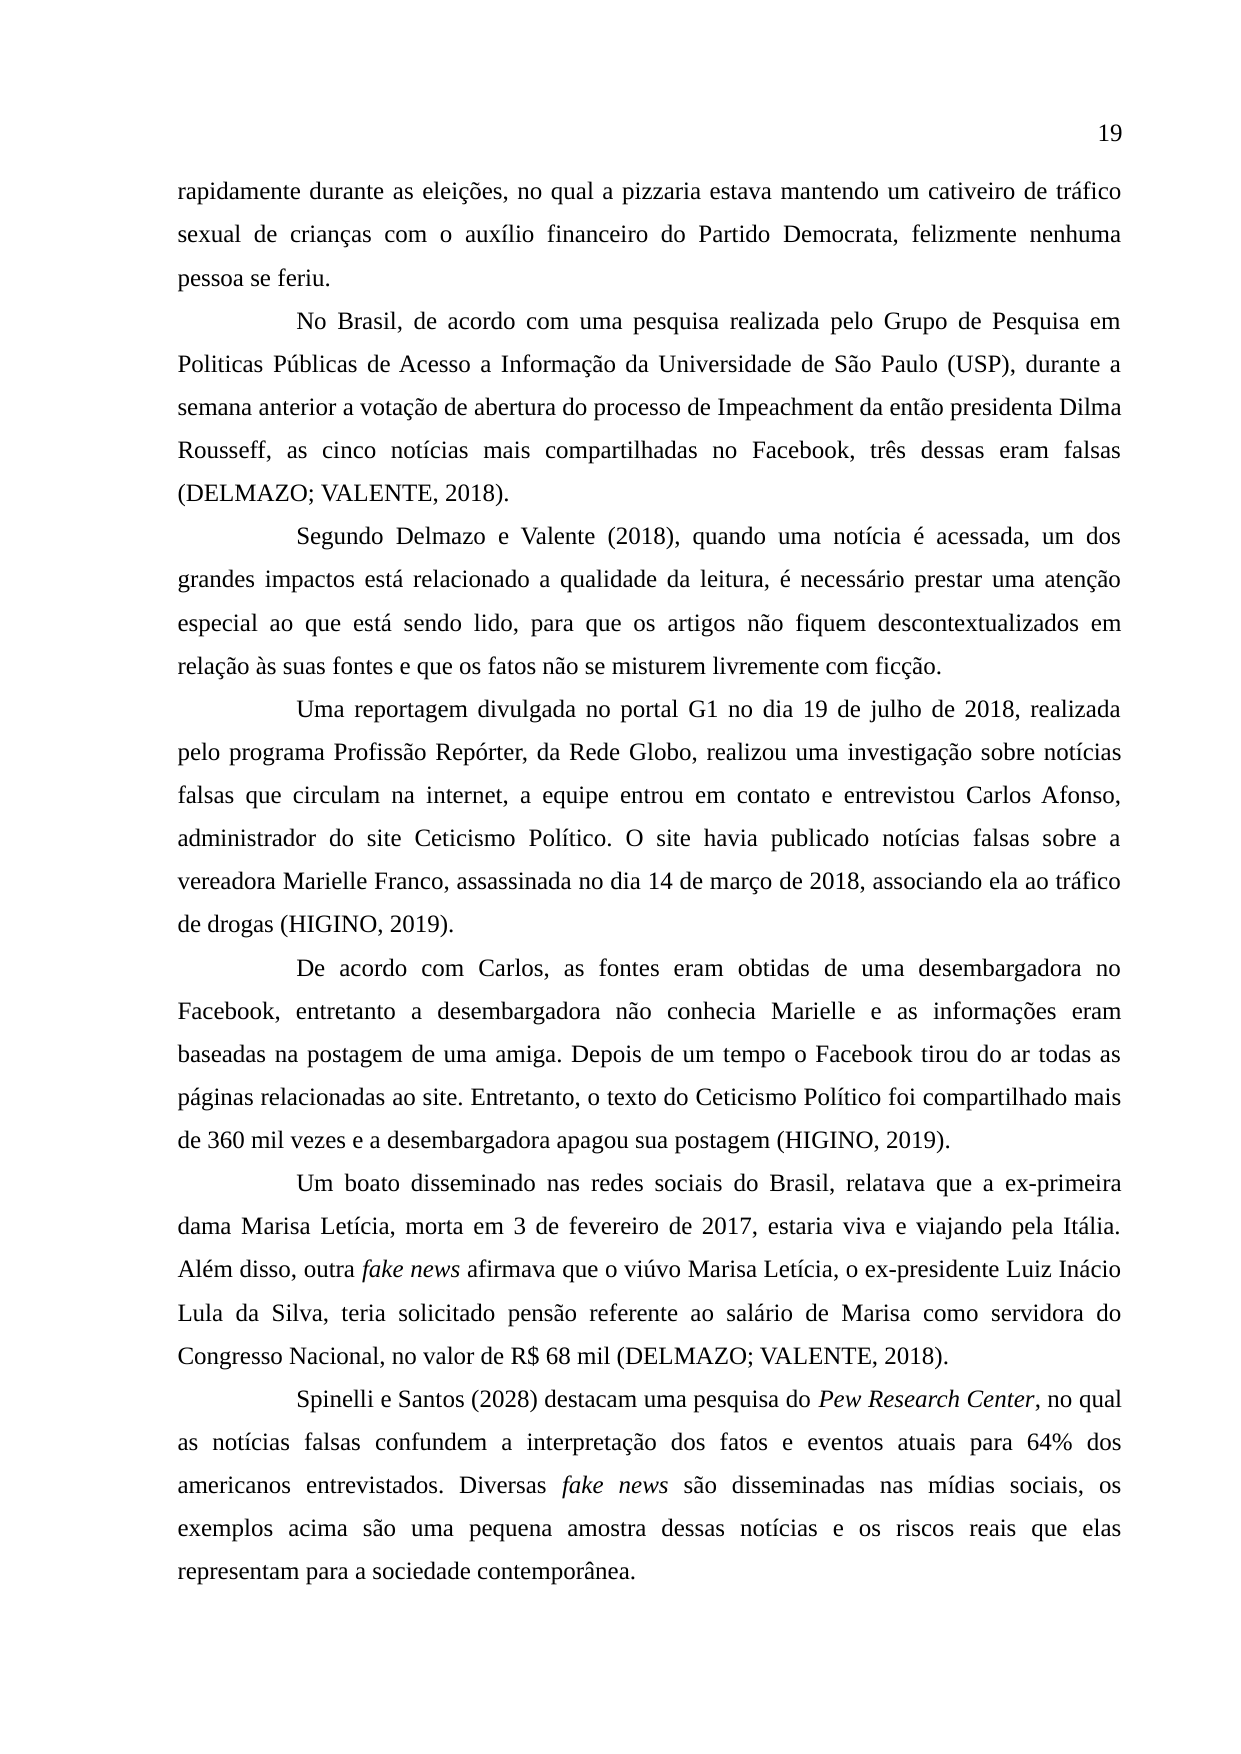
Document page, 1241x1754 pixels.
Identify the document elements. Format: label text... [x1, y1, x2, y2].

text Uma reportagem divulgada no portal G1 no dia 19 de julho de 2018, realizada pelo programa Profissão Repórter, da Rede Globo, realizou uma investigação sobre notícias falsas que circulam na internet, a equipe entrou em contato e entrevistou Carlos Afonso, administrador do site Ceticismo Político. O site havia publicado notícias falsas sobre a vereadora Marielle Franco, assassinada no dia 14 de março de 2018, associando ela ao tráfico de drogas (HIGINO, 2019). [177, 694, 1122, 938]
text De acordo com Carlos, as fontes eram obtidas de uma desembargadora no Facebook, entretanto a desembargadora não conhecia Marielle e as informações eram baseadas na postagem de uma amiga. Depois de um tempo o Facebook tirou do ar todas as páginas relacionadas ao site. Entretanto, o texto do Ceticismo Político foi compartilhado mais de 360 mil vezes e a desembargadora apagou sua postagem (HIGINO, 2019). [177, 953, 1122, 1154]
text No Brasil, de acordo com uma pesquisa realizada pelo Grupo de Pesquisa em Politicas Públicas de Acesso a Informação da Universidade de São Paulo (USP), durante a semana anterior a votação de abertura do processo de Impeachment da então presidenta Dilma Rousseff, as cinco notícias mais compartilhadas no Facebook, três dessas eram falsas (DELMAZO; VALENTE, 2018). [177, 306, 1122, 507]
text Segundo Delmazo e Valente (2018), quando uma notícia é acessada, um dos grandes impactos está relacionado a qualidade da leitura, é necessário prestar uma atenção especial ao que está sendo lido, para que os artigos não fiquem descontextualizados em relação às suas fontes e que os fatos não se misturem livremente com ficção. [177, 521, 1122, 679]
text rapidamente durante as eleições, no qual a pizzaria estava mantendo um cativeiro de tráfico sexual de crianças com o auxílio financeiro do Partido Democrata, felizmente nenhuma pessoa se feriu. [177, 176, 1122, 291]
text Spinelli e Santos (2028) destacam uma pesquisa do Pew Research Center, no qual as notícias falsas confundem a interpretação dos fatos e eventos atuais para 64% dos americanos entrevistados. Diversas fake news são disseminadas nas mídias sociais, os exemplos acima são uma pequena amostra dessas notícias e os riscos reais que elas representam para a sociedade contemporânea. [177, 1384, 1122, 1585]
text Um boato disseminado nas redes sociais do Brasil, relatava que a ex-primeira dama Marisa Letícia, morta em 3 de fevereiro de 2017, estaria viva e viajando pela Itália. Além disso, outra fake news afirmava que o viúvo Marisa Letícia, o ex-presidente Luiz Inácio Lula da Silva, teria solicitado pensão referente ao salário de Marisa como servidora do Congresso Nacional, no valor de R$ 68 mil (DELMAZO; VALENTE, 2018). [177, 1168, 1122, 1369]
